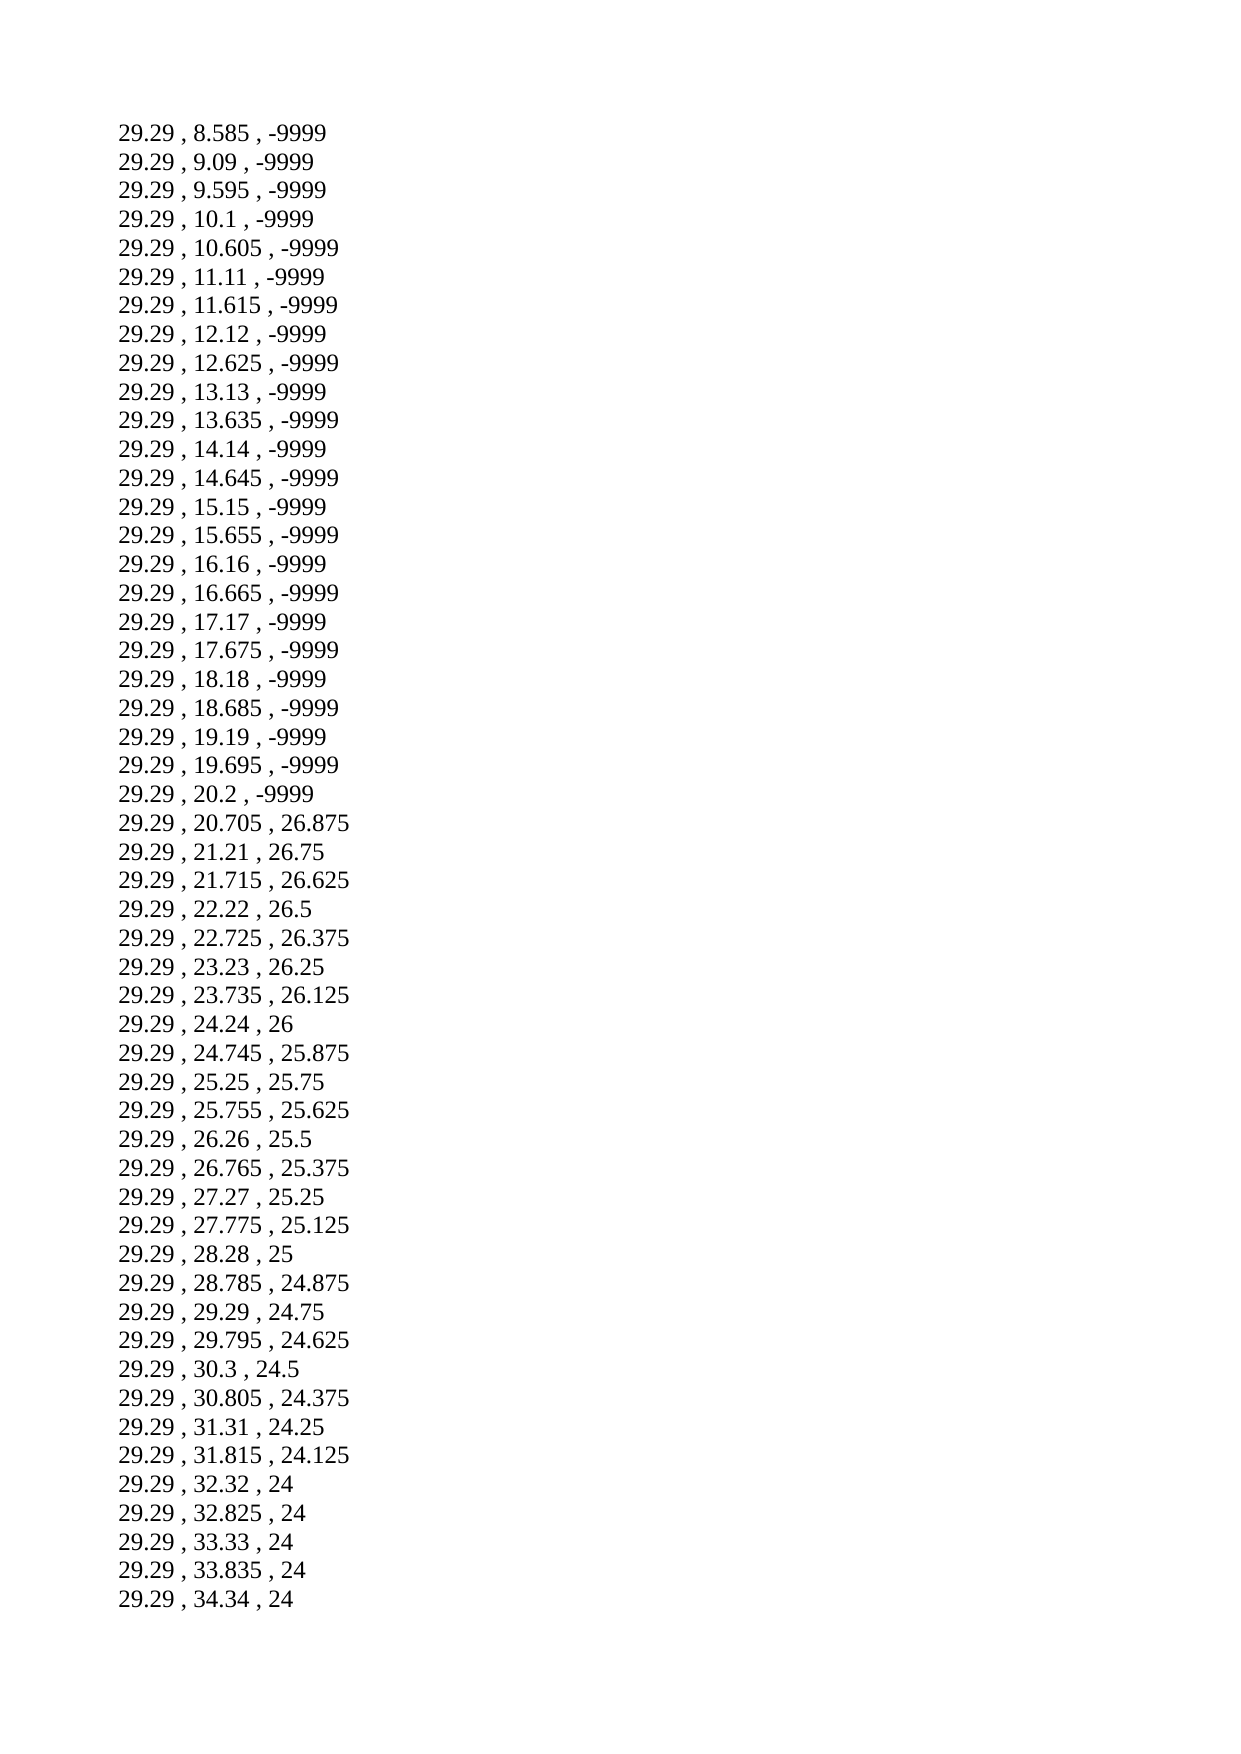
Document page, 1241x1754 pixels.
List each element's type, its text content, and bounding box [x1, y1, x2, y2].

text 29.29 , 33.33 , 24 [118, 1527, 1122, 1556]
text 29.29 , 12.625 , -9999 [118, 348, 1122, 377]
text 29.29 , 19.695 , -9999 [118, 751, 1122, 779]
text 29.29 , 29.29 , 24.75 [118, 1297, 1122, 1326]
text 29.29 , 30.805 , 24.375 [118, 1383, 1122, 1412]
text 29.29 , 33.835 , 24 [118, 1556, 1122, 1584]
text 29.29 , 28.28 , 25 [118, 1239, 1122, 1268]
text 29.29 , 14.645 , -9999 [118, 463, 1122, 492]
text 29.29 , 27.27 , 25.25 [118, 1182, 1122, 1211]
text 29.29 , 30.3 , 24.5 [118, 1354, 1122, 1383]
text 29.29 , 32.32 , 24 [118, 1469, 1122, 1498]
text 29.29 , 15.15 , -9999 [118, 492, 1122, 521]
text 29.29 , 25.25 , 25.75 [118, 1067, 1122, 1096]
text 29.29 , 17.675 , -9999 [118, 636, 1122, 664]
text 29.29 , 26.765 , 25.375 [118, 1153, 1122, 1182]
text 29.29 , 9.595 , -9999 [118, 176, 1122, 204]
text 29.29 , 22.725 , 26.375 [118, 923, 1122, 952]
text 29.29 , 31.815 , 24.125 [118, 1441, 1122, 1469]
text 29.29 , 29.795 , 24.625 [118, 1326, 1122, 1354]
text 29.29 , 22.22 , 26.5 [118, 894, 1122, 923]
text 29.29 , 13.13 , -9999 [118, 377, 1122, 406]
text 29.29 , 20.2 , -9999 [118, 779, 1122, 808]
text 29.29 , 11.11 , -9999 [118, 262, 1122, 291]
text 29.29 , 12.12 , -9999 [118, 319, 1122, 348]
text 29.29 , 17.17 , -9999 [118, 607, 1122, 636]
text 29.29 , 9.09 , -9999 [118, 147, 1122, 176]
text 29.29 , 28.785 , 24.875 [118, 1268, 1122, 1297]
text 29.29 , 10.1 , -9999 [118, 204, 1122, 233]
text 29.29 , 27.775 , 25.125 [118, 1211, 1122, 1239]
text 29.29 , 19.19 , -9999 [118, 722, 1122, 751]
text 29.29 , 14.14 , -9999 [118, 434, 1122, 463]
text 29.29 , 25.755 , 25.625 [118, 1096, 1122, 1124]
text 29.29 , 24.745 , 25.875 [118, 1038, 1122, 1067]
text 29.29 , 18.685 , -9999 [118, 693, 1122, 722]
text 29.29 , 15.655 , -9999 [118, 521, 1122, 549]
text 29.29 , 24.24 , 26 [118, 1009, 1122, 1038]
text 29.29 , 26.26 , 25.5 [118, 1124, 1122, 1153]
text 29.29 , 31.31 , 24.25 [118, 1412, 1122, 1441]
text 29.29 , 23.735 , 26.125 [118, 981, 1122, 1009]
text 29.29 , 34.34 , 24 [118, 1584, 1122, 1613]
text 29.29 , 23.23 , 26.25 [118, 952, 1122, 981]
text 29.29 , 21.21 , 26.75 [118, 837, 1122, 866]
text 29.29 , 32.825 , 24 [118, 1498, 1122, 1527]
text 29.29 , 11.615 , -9999 [118, 291, 1122, 319]
text 29.29 , 20.705 , 26.875 [118, 808, 1122, 837]
text 29.29 , 18.18 , -9999 [118, 664, 1122, 693]
text 29.29 , 13.635 , -9999 [118, 406, 1122, 434]
text 29.29 , 10.605 , -9999 [118, 233, 1122, 262]
text 29.29 , 16.16 , -9999 [118, 549, 1122, 578]
text 29.29 , 8.585 , -9999 [118, 118, 1122, 147]
text 29.29 , 21.715 , 26.625 [118, 866, 1122, 894]
text 29.29 , 16.665 , -9999 [118, 578, 1122, 607]
